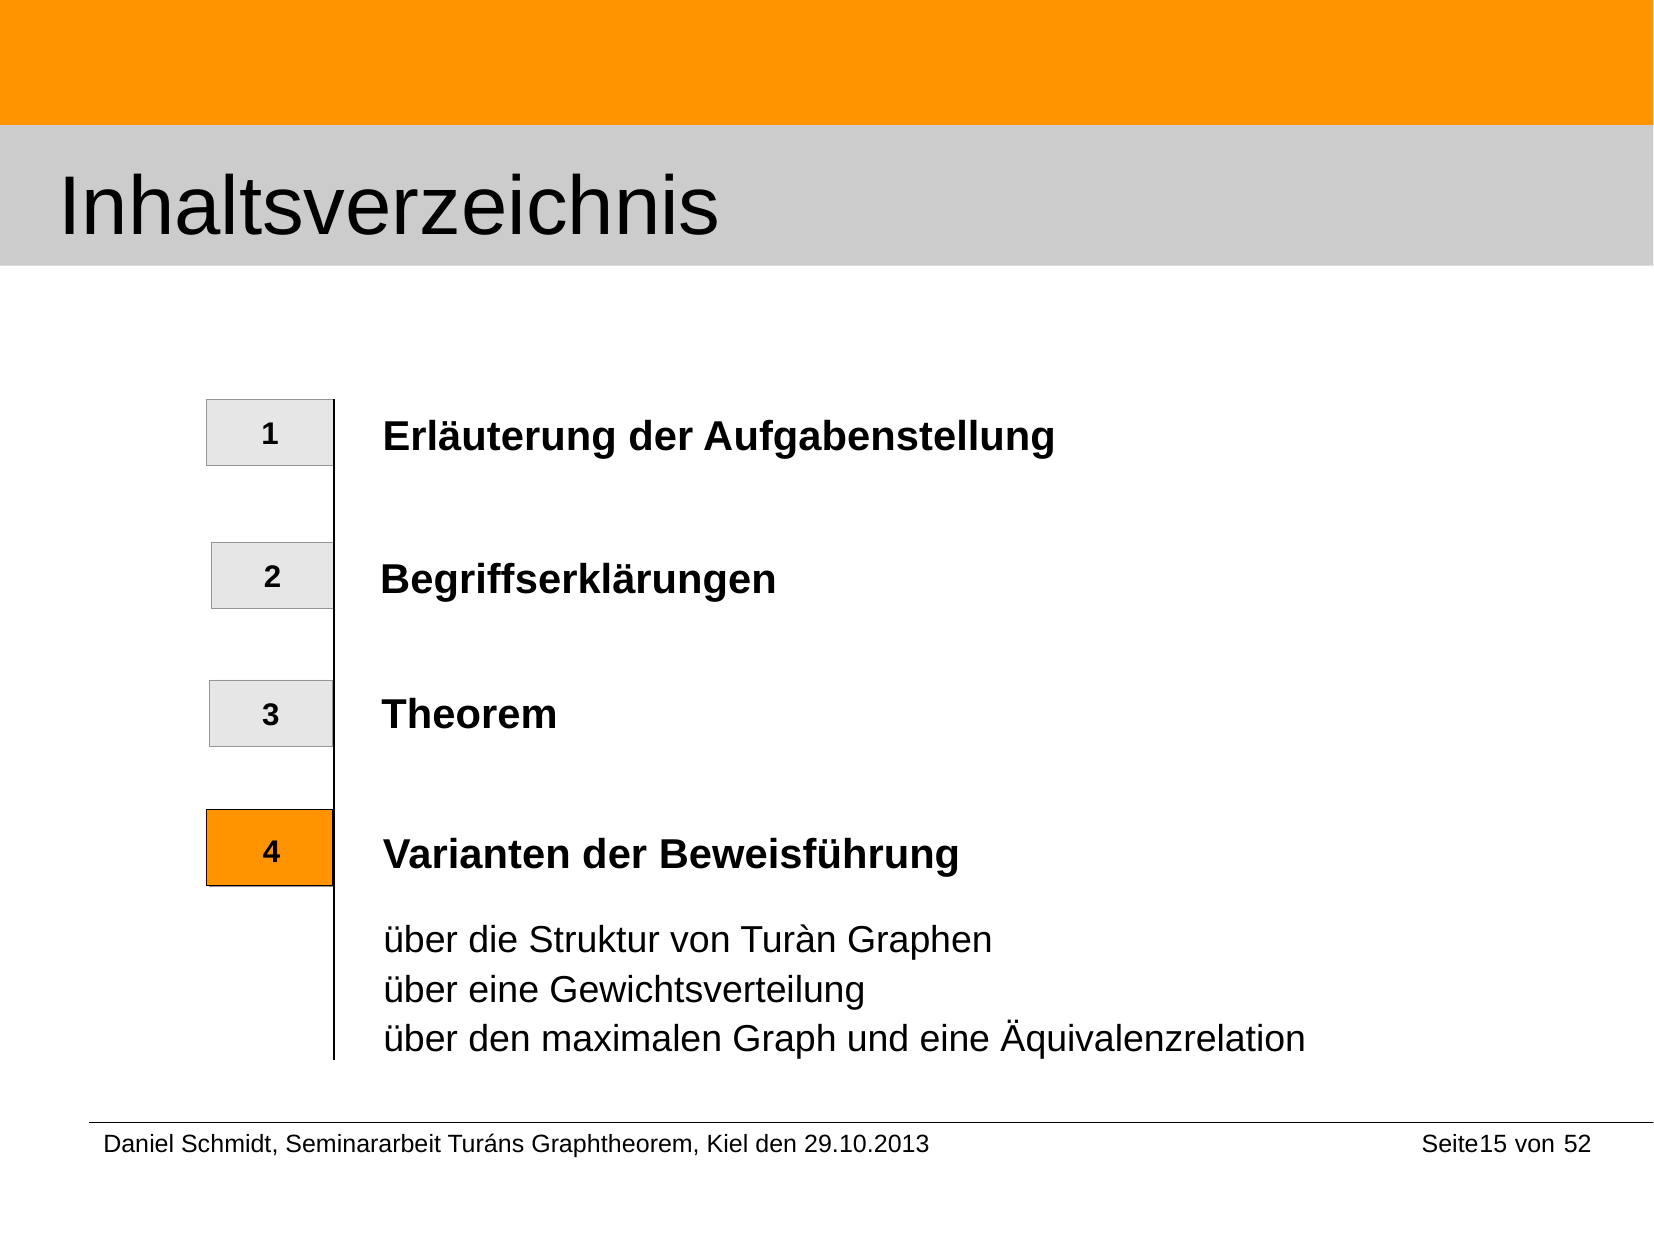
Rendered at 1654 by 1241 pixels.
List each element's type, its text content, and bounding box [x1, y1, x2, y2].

text_box Seite [1406, 1122, 1496, 1165]
text_box [206, 809, 333, 886]
text_box 2 [211, 541, 333, 608]
title Inhaltsverzeichnis [50, 143, 1359, 260]
list über die Struktur von Turàn Graphen über eine Gewichtsverteilung über den maximalen Graph und eine Äquivalenzrelation [375, 885, 1359, 1094]
text_box Varianten der Beweisführung [368, 823, 1063, 885]
text_box 3 [209, 679, 332, 746]
text_box [1464, 1122, 1620, 1194]
text_box Erläuterung der Aufgabenstellung [367, 405, 1077, 468]
text_box 1 [206, 399, 333, 466]
text_box 4 [248, 826, 296, 886]
text_box 52 [1548, 1121, 1654, 1193]
text_box Theorem [366, 683, 928, 745]
text_box Begriffserklärungen [365, 548, 927, 610]
